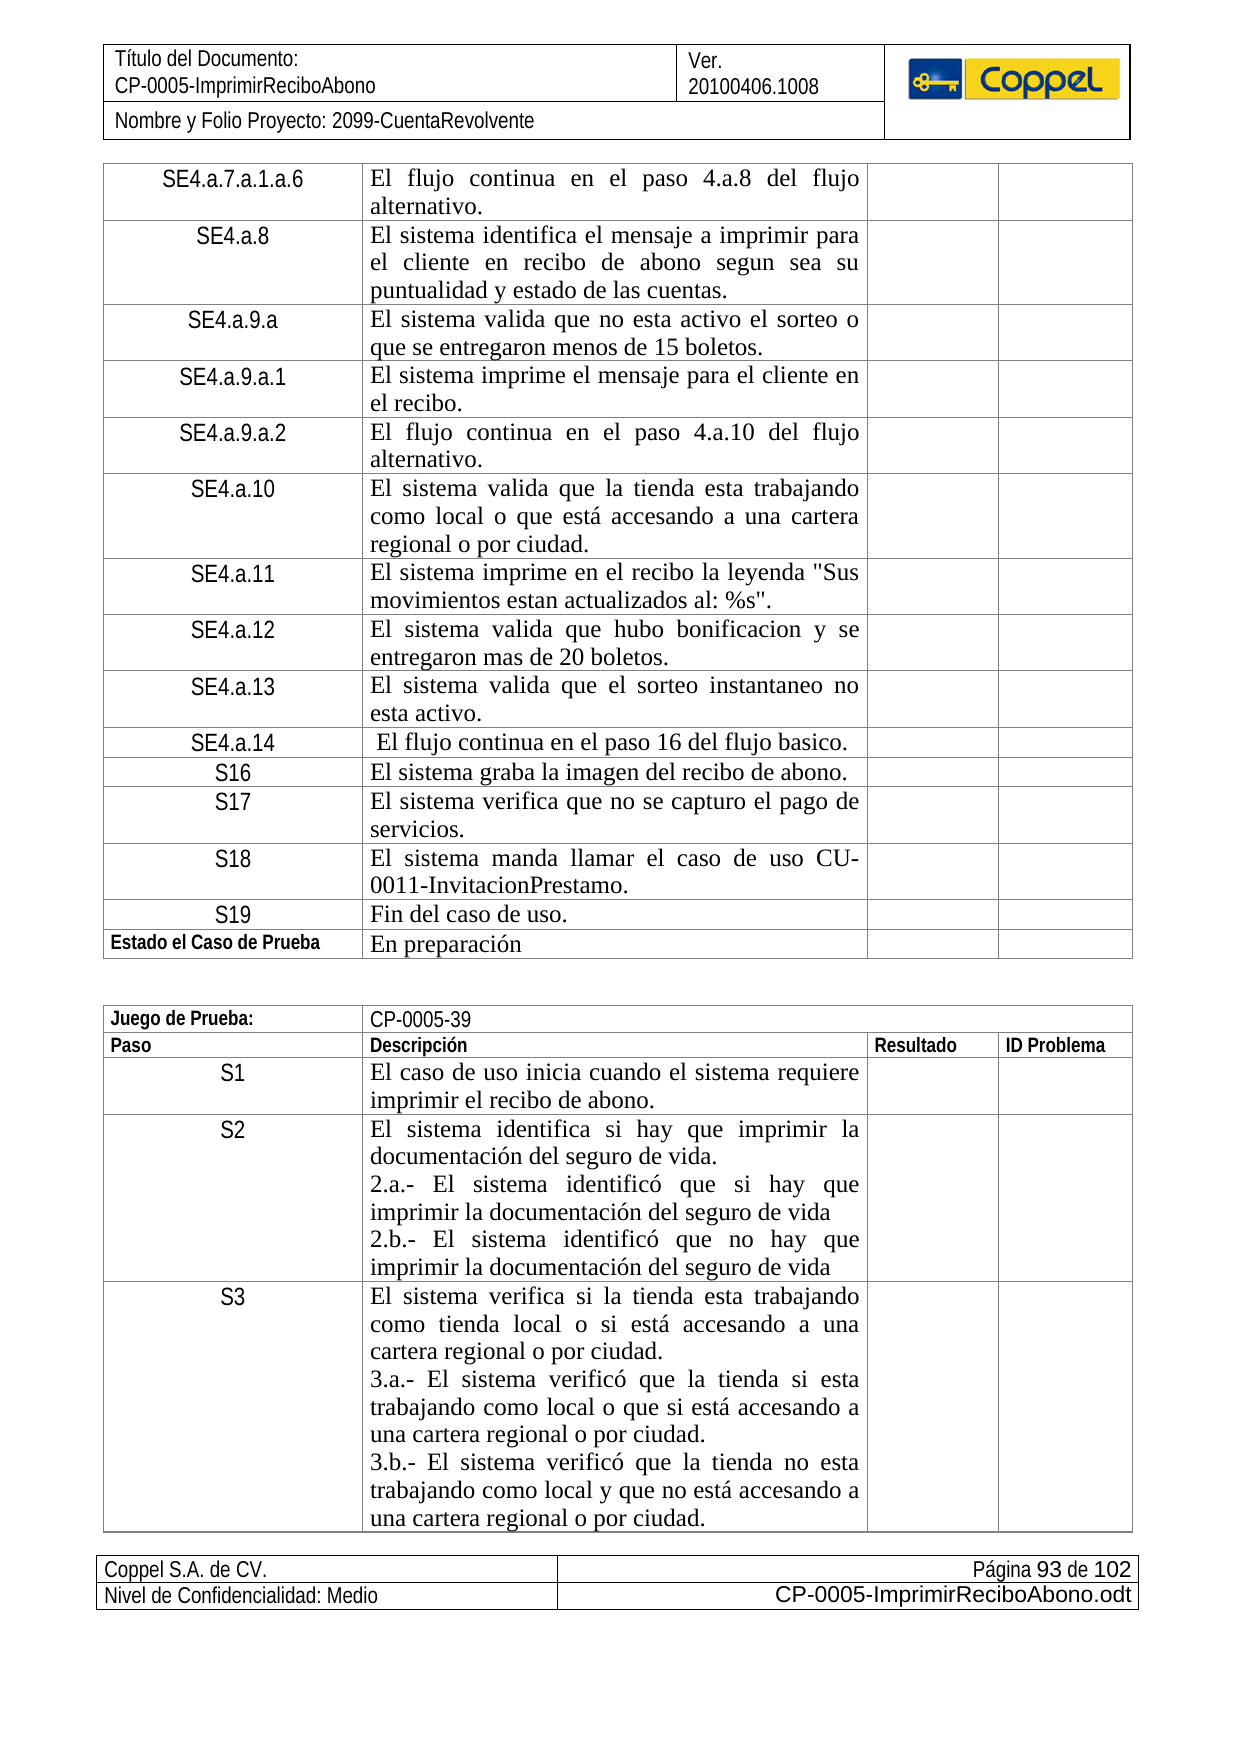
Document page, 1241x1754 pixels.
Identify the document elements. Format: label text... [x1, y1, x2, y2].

table_cell [999, 615, 1132, 670]
table_cell [868, 305, 998, 360]
table_cell [868, 615, 998, 670]
table_cell S1 [104, 1058, 362, 1114]
table_cell El flujo continua en el paso 16 del flujo basico. [363, 728, 867, 757]
table_cell Estado el Caso de Prueba [104, 930, 362, 958]
table_cell SE4.a.9.a.1 [104, 361, 362, 417]
table_cell El sistema imprime en el recibo la leyenda "Sus movimientos estan actualizados al: %s". [363, 559, 867, 614]
table_cell El sistema valida que la tienda esta trabajando como local o que está accesando a una cartera regional o por ciudad. [363, 474, 867, 557]
table_cell El sistema identifica el mensaje a imprimir para el cliente en recibo de abono segun sea su puntualidad y estado de las cuentas. [363, 221, 867, 304]
table_cell [868, 844, 998, 899]
table_cell S16 [104, 758, 362, 786]
table_cell SE4.a.8 [104, 221, 362, 304]
table_cell [999, 474, 1132, 557]
table_cell El sistema valida que hubo bonificacion y se entregaron mas de 20 boletos. [363, 615, 867, 670]
table_cell [999, 221, 1132, 304]
table_cell Paso [104, 1033, 362, 1057]
table_cell [868, 900, 998, 929]
table_cell [868, 728, 998, 757]
table_cell El sistema valida que no esta activo el sorteo o que se entregaron menos de 15 boletos. [363, 305, 867, 360]
table_cell [999, 844, 1132, 899]
table_cell [999, 787, 1132, 843]
table_cell S19 [104, 900, 362, 929]
table_cell [999, 559, 1132, 614]
table_cell SE4.a.9.a.2 [104, 418, 362, 473]
table_cell [868, 559, 998, 614]
table_cell SE4.a.14 [104, 728, 362, 757]
table_cell SE4.a.12 [104, 615, 362, 670]
table_cell Descripción [363, 1033, 867, 1057]
table_cell [868, 221, 998, 304]
table_cell [999, 305, 1132, 360]
table_cell SE4.a.9.a [104, 305, 362, 360]
table_cell [868, 1115, 998, 1281]
table_cell El sistema verifica si la tienda esta trabajando como tienda local o si está accesando a una cartera regional o por ciudad. 3.a.- El sistema verificó que la tienda si esta trabajando como local o que si está accesando a una cartera regional o por ciudad. 3.b.- El sistema verificó que la tienda no esta trabajando como local y que no está accesando a una cartera regional o por ciudad. [363, 1282, 867, 1531]
table_cell [999, 1058, 1132, 1114]
table_cell Resultado [868, 1033, 998, 1057]
table_cell [868, 164, 998, 220]
table_cell El sistema graba la imagen del recibo de abono. [363, 758, 867, 786]
table_cell ID Problema [999, 1033, 1132, 1057]
table_header Juego de Prueba: [104, 1006, 362, 1032]
table_cell [999, 671, 1132, 727]
table_cell SE4.a.13 [104, 671, 362, 727]
table_cell Fin del caso de uso. [363, 900, 867, 929]
table_cell S2 [104, 1115, 362, 1281]
table_cell [999, 1282, 1132, 1531]
table_header CP-0005-39 [363, 1006, 1132, 1032]
table_cell [999, 930, 1132, 958]
table_cell SE4.a.10 [104, 474, 362, 557]
table_cell El sistema identifica si hay que imprimir la documentación del seguro de vida. 2.a.- El sistema identificó que si hay que imprimir la documentación del seguro de vida 2.b.- El sistema identificó que no hay que imprimir la documentación del seguro de vida [363, 1115, 867, 1281]
table_cell [868, 758, 998, 786]
table_cell [999, 728, 1132, 757]
table_cell El sistema manda llamar el caso de uso CU-0011-InvitacionPrestamo. [363, 844, 867, 899]
table_cell El flujo continua en el paso 4.a.8 del flujo alternativo. [363, 164, 867, 220]
table_cell [868, 1282, 998, 1531]
table_cell S17 [104, 787, 362, 843]
table_cell S3 [104, 1282, 362, 1531]
table_cell [868, 1058, 998, 1114]
table_cell [868, 361, 998, 417]
table_cell El caso de uso inicia cuando el sistema requiere imprimir el recibo de abono. [363, 1058, 867, 1114]
table_cell El flujo continua en el paso 4.a.10 del flujo alternativo. [363, 418, 867, 473]
table_cell [999, 418, 1132, 473]
table_cell [868, 787, 998, 843]
table_cell [868, 671, 998, 727]
table_cell [999, 900, 1132, 929]
table_cell [999, 164, 1132, 220]
table_cell [999, 1115, 1132, 1281]
table_cell SE4.a.7.a.1.a.6 [104, 164, 362, 220]
table_cell El sistema valida que el sorteo instantaneo no esta activo. [363, 671, 867, 727]
table_cell El sistema imprime el mensaje para el cliente en el recibo. [363, 361, 867, 417]
table_cell SE4.a.11 [104, 559, 362, 614]
table_cell [868, 930, 998, 958]
table_cell En preparación [363, 930, 867, 958]
table_cell [868, 418, 998, 473]
table_cell [868, 474, 998, 557]
table_cell S18 [104, 844, 362, 899]
table_cell [999, 361, 1132, 417]
table_cell [999, 758, 1132, 786]
table_cell El sistema verifica que no se capturo el pago de servicios. [363, 787, 867, 843]
